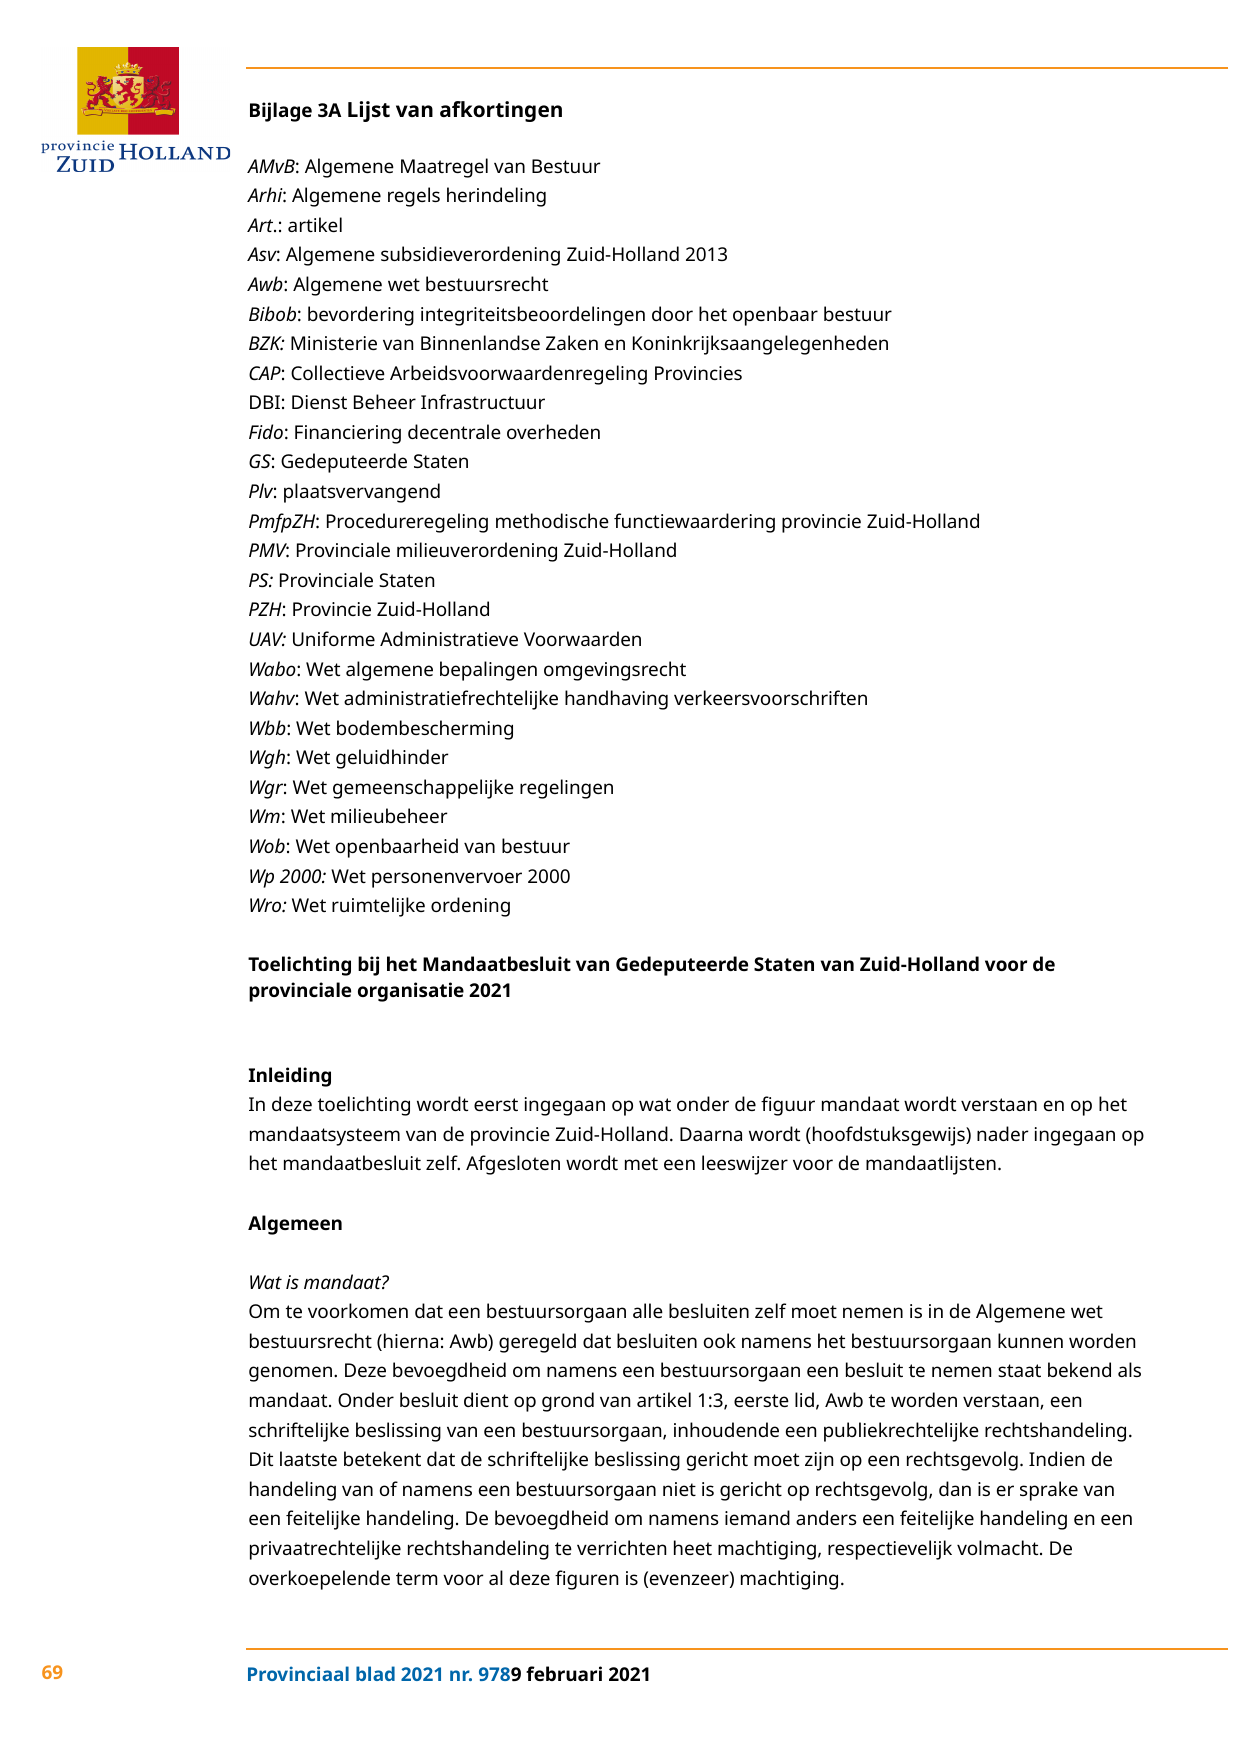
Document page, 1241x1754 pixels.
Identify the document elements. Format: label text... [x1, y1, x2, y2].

text Wgr: Wet gemeenschappelijke regelingen [248, 774, 1152, 800]
text Awb: Algemene wet bestuursrecht [248, 271, 1152, 297]
text Wgh: Wet geluidhinder [248, 744, 1152, 770]
text Art.: artikel [248, 212, 1152, 238]
text Wat is mandaat? [248, 1269, 1152, 1295]
text Wabo: Wet algemene bepalingen omgevingsrecht [248, 656, 1152, 682]
text PS: Provinciale Staten [248, 567, 1152, 593]
text Wahv: Wet administratiefrechtelijke handhaving verkeersvoorschriften [248, 685, 1152, 711]
text DBI: Dienst Beheer Infrastructuur [248, 389, 1152, 415]
text Wob: Wet openbaarheid van bestuur [248, 833, 1152, 859]
text In deze toelichting wordt eerst ingegaan op wat onder de figuur mandaat wordt verstaan en op het mandaatsysteem van de provincie Zuid-Holland. Daarna wordt (hoofdstuksgewijs) nader ingegaan op het mandaatbesluit zelf. Afgesloten wordt met een leeswijzer voor de mandaatlijsten. [248, 1091, 1152, 1176]
text PmfpZH: Procedureregeling methodische functiewaardering provincie Zuid-Holland [248, 508, 1152, 534]
text UAV: Uniforme Administratieve Voorwaarden [248, 626, 1152, 652]
text Wp 2000: Wet personenvervoer 2000 [248, 863, 1152, 889]
text PMV: Provinciale milieuverordening Zuid-Holland [248, 537, 1152, 563]
picture [41, 47, 231, 172]
text Arhi: Algemene regels herindeling [248, 182, 1152, 208]
text Plv: plaatsvervangend [248, 478, 1152, 504]
text Toelichting bij het Mandaatbesluit van Gedeputeerde Staten van Zuid-Holland voor de provinciale organisatie 2021 [248, 952, 1152, 1003]
text Om te voorkomen dat een bestuursorgaan alle besluiten zelf moet nemen is in de Algemene wet bestuursrecht (hierna: Awb) geregeld dat besluiten ook namens het bestuursorgaan kunnen worden genomen. Deze bevoegdheid om namens een bestuursorgaan een besluit te nemen staat bekend als mandaat. Onder besluit dient op grond van artikel 1:3, eerste lid, Awb te worden verstaan, een schriftelijke beslissing van een bestuursorgaan, inhoudende een publiekrechtelijke rechtshandeling. Dit laatste betekent dat de schriftelijke beslissing gericht moet zijn op een rechtsgevolg. Indien de handeling van of namens een bestuursorgaan niet is gericht op rechtsgevolg, dan is er sprake van een feitelijke handeling. De bevoegdheid om namens iemand anders een feitelijke handeling en een privaatrechtelijke rechtshandeling te verrichten heet machtiging, respectievelijk volmacht. De overkoepelende term voor al deze figuren is (evenzeer) machtiging. [248, 1298, 1152, 1591]
text Bibob: bevordering integriteitsbeoordelingen door het openbaar bestuur [248, 301, 1152, 327]
text Algemeen [248, 1210, 1152, 1236]
text Wm: Wet milieubeheer [248, 804, 1152, 829]
text PZH: Provincie Zuid-Holland [248, 597, 1152, 622]
text CAP: Collectieve Arbeidsvoorwaardenregeling Provincies [248, 360, 1152, 386]
text Wro: Wet ruimtelijke ordening [248, 892, 1152, 918]
text Asv: Algemene subsidieverordening Zuid-Holland 2013 [248, 242, 1152, 267]
text GS: Gedeputeerde Staten [248, 449, 1152, 474]
text BZK: Ministerie van Binnenlandse Zaken en Koninkrijksaangelegenheden [248, 330, 1152, 356]
text Bijlage 3A Lijst van afkortingen [248, 95, 1152, 123]
text AMvB: Algemene Maatregel van Bestuur [248, 153, 1152, 179]
text Wbb: Wet bodembescherming [248, 715, 1152, 741]
text Inleiding [248, 1062, 1152, 1088]
text Fido: Financiering decentrale overheden [248, 419, 1152, 445]
